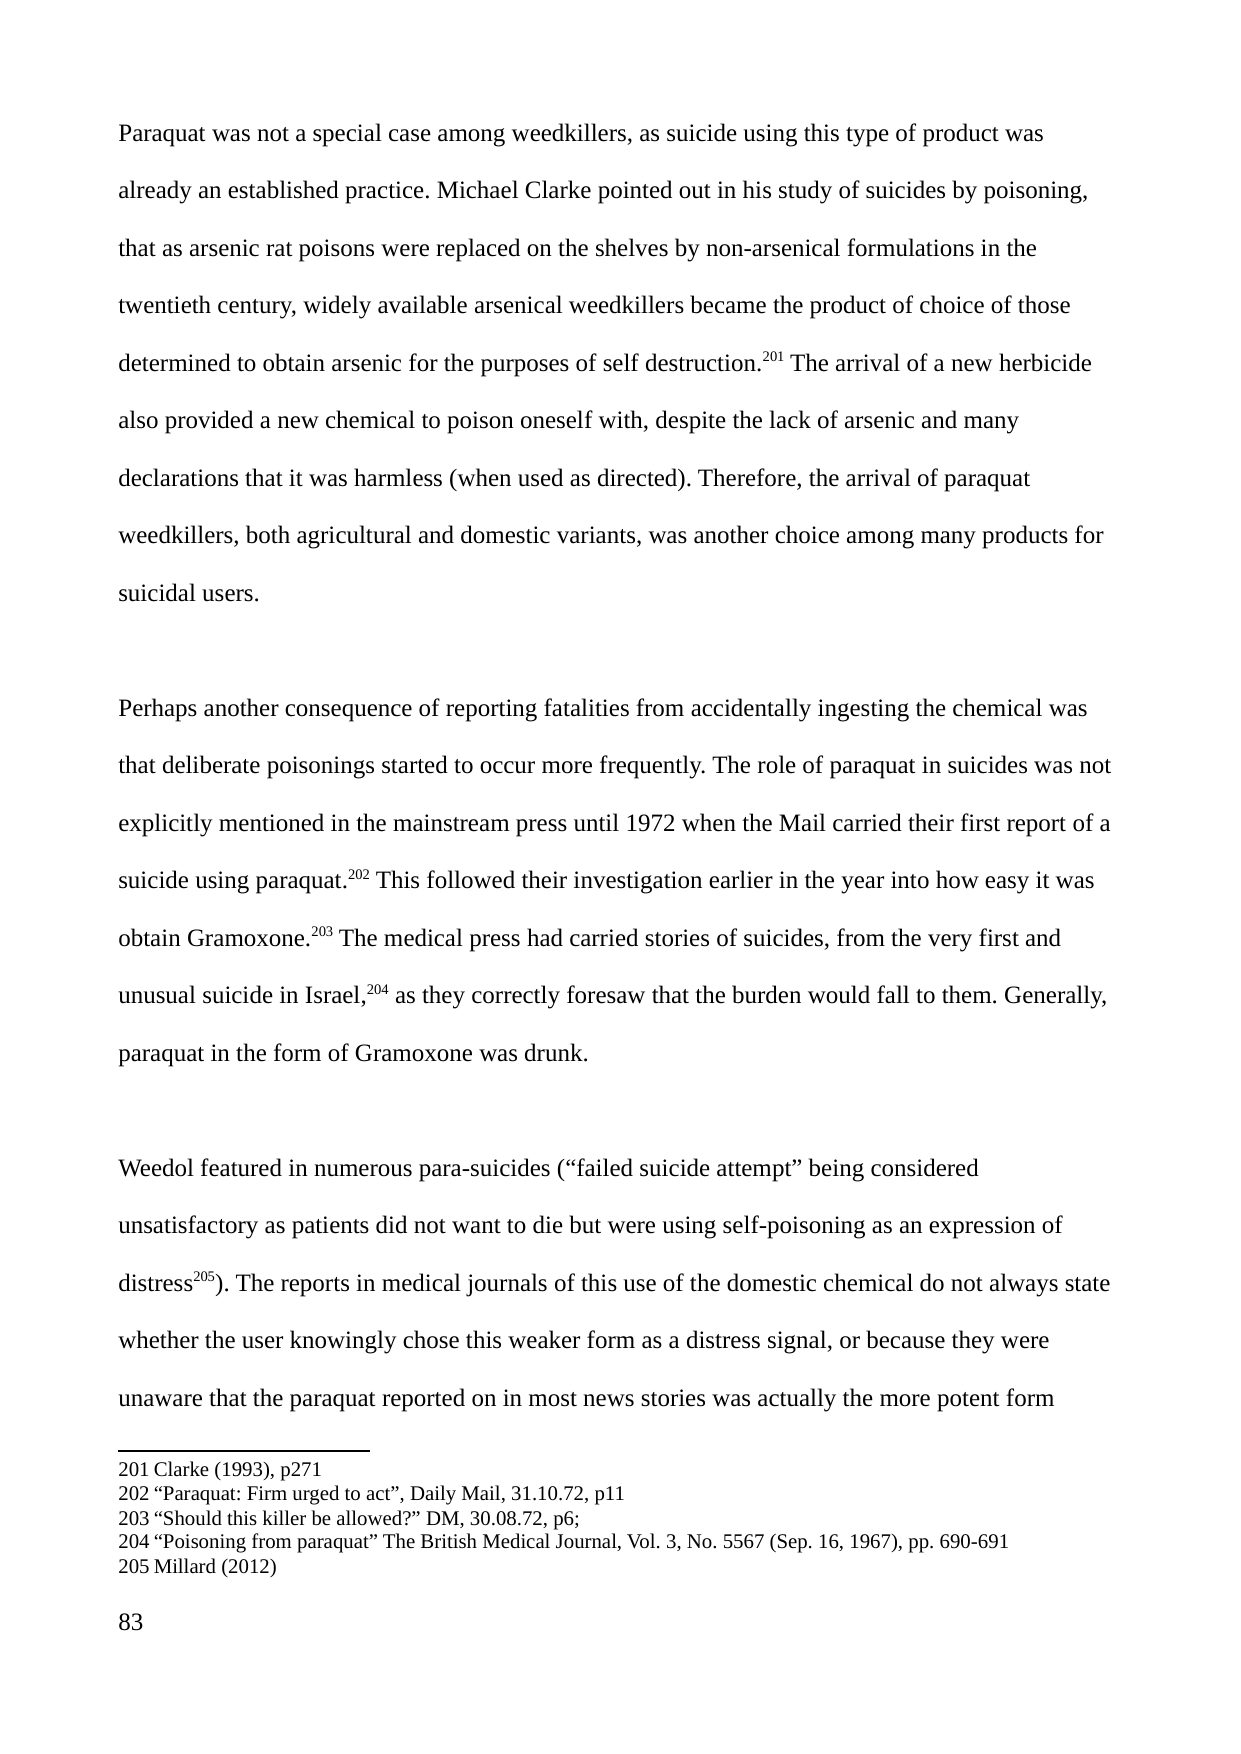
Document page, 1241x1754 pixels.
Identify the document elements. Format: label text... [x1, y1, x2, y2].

text “Poisoning from paraquat” The British Medical Journal, Vol. 3, No. 5567 (Sep. 16, 1967), pp. 690-691 [118, 1529, 1122, 1553]
text Weedol featured in numerous para-suicides (“failed suicide attempt” being considered unsatisfactory as patients did not want to die but were using self-poisoning as an expression of distress). The reports in medical journals of this use of the domestic chemical do not always state whether the user knowingly chose this weaker form as a distress signal, or because they were unaware that the paraquat reported on in most news stories was actually the more potent form [118, 1153, 1122, 1412]
text Millard (2012) [118, 1553, 1122, 1578]
text Paraquat was not a special case among weedkillers, as suicide using this type of product was already an established practice. Michael Clarke pointed out in his study of suicides by poisoning, that as arsenic rat poisons were replaced on the shelves by non-arsenical formulations in the twentieth century, widely available arsenical weedkillers became the product of choice of those determined to obtain arsenic for the purposes of self destruction. The arrival of a new herbicide also provided a new chemical to poison oneself with, despite the lack of arsenic and many declarations that it was harmless (when used as directed). Therefore, the arrival of paraquat weedkillers, both agricultural and domestic variants, was another choice among many products for suicidal users. [118, 118, 1122, 607]
text Perhaps another consequence of reporting fatalities from accidentally ingesting the chemical was that deliberate poisonings started to occur more frequently. The role of paraquat in suicides was not explicitly mentioned in the mainstream press until 1972 when the Mail carried their first report of a suicide using paraquat. This followed their investigation earlier in the year into how easy it was obtain Gramoxone. The medical press had carried stories of suicides, from the very first and unusual suicide in Israel, as they correctly foresaw that the burden would fall to them. Generally, paraquat in the form of Gramoxone was drunk. [118, 693, 1122, 1067]
text “Paraquat: Firm urged to act”, Daily Mail, 31.10.72, p11 [118, 1481, 1122, 1505]
text Clarke (1993), p271 [118, 1457, 1122, 1481]
text “Should this killer be allowed?” DM, 30.08.72, p6; [118, 1505, 1122, 1529]
